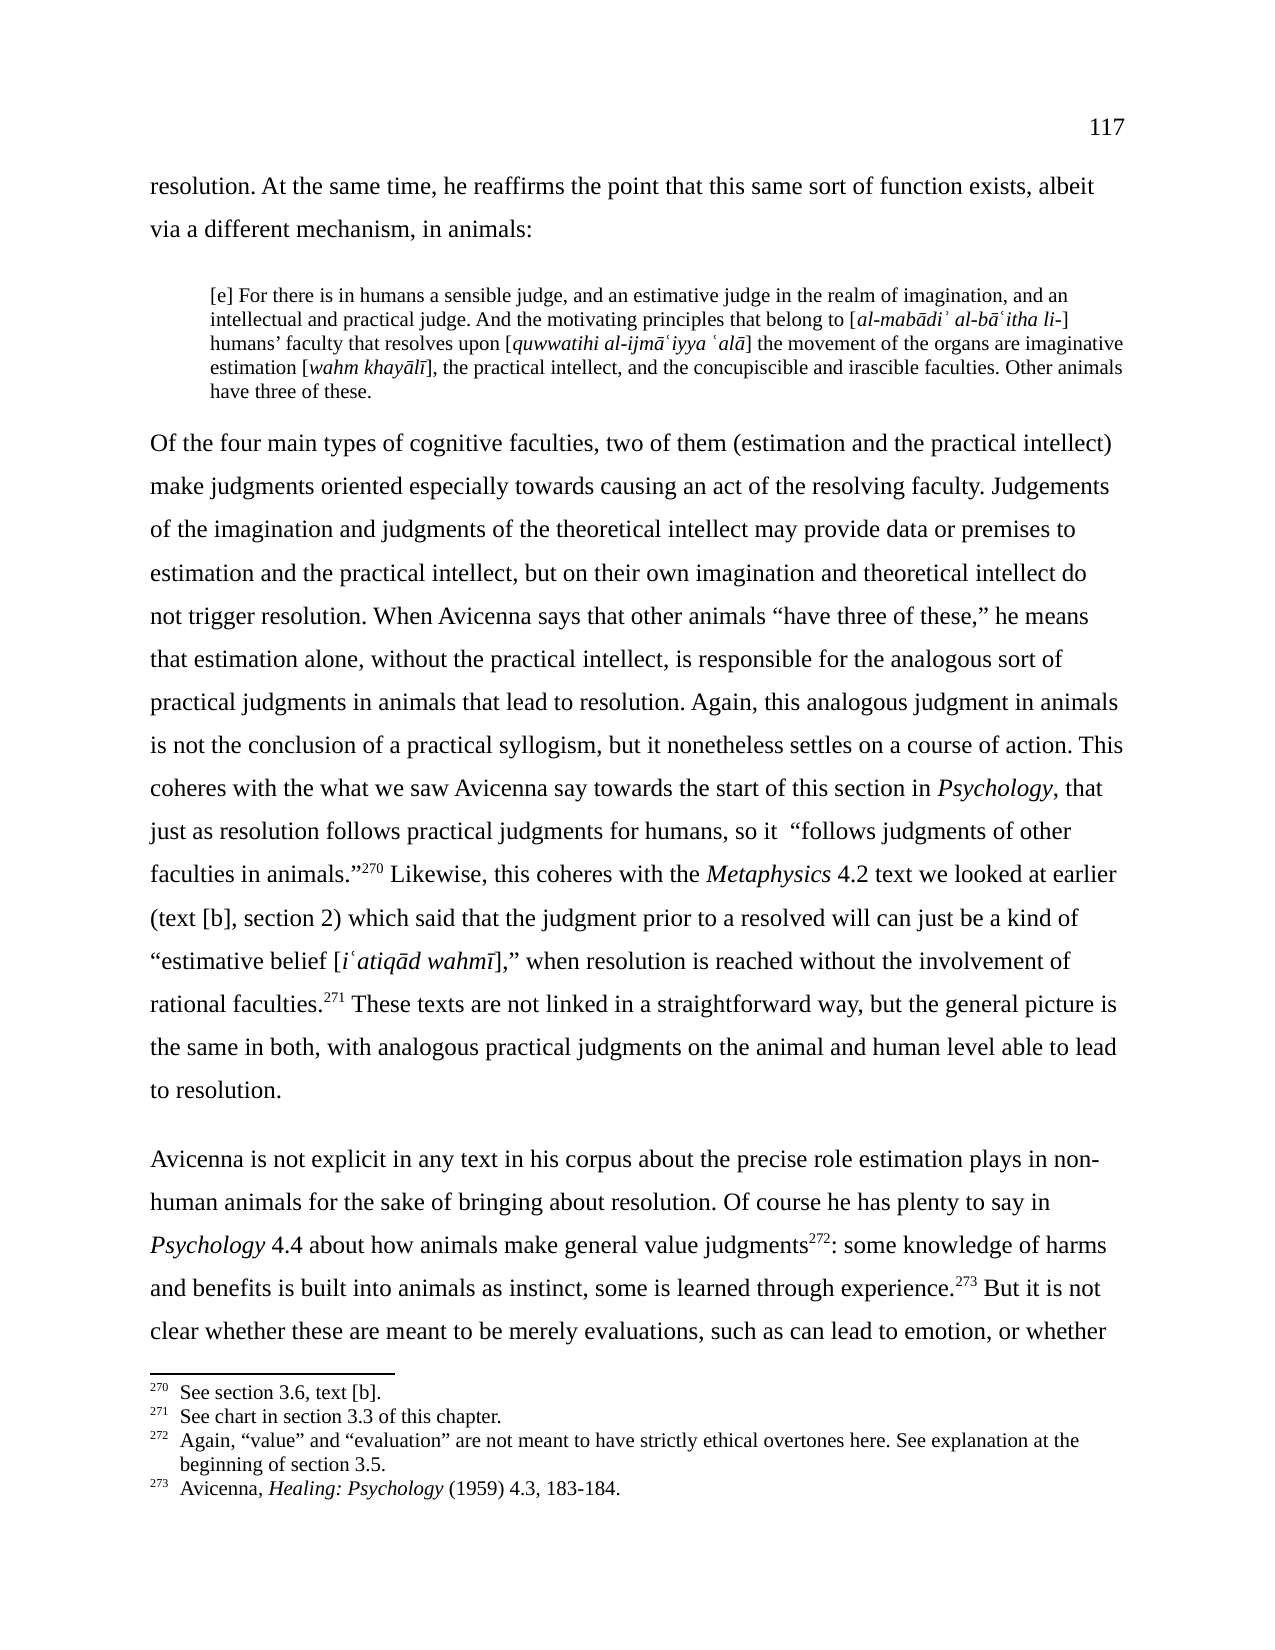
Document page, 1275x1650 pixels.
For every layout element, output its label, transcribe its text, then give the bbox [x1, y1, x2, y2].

text Of the four main types of cognitive faculties, two of them (estimation and the practical intellect) make judgments oriented especially towards causing an act of the resolving faculty. Judgements of the imagination and judgments of the theoretical intellect may provide data or premises to estimation and the practical intellect, but on their own imagination and theoretical intellect do not trigger resolution. When Avicenna says that other animals “have three of these,” he means that estimation alone, without the practical intellect, is responsible for the analogous sort of practical judgments in animals that lead to resolution. Again, this analogous judgment in animals is not the conclusion of a practical syllogism, but it nonetheless settles on a course of action. This coheres with the what we saw Avicenna say towards the start of this section in Psychology, that just as resolution follows practical judgments for humans, so it “follows judgments of other faculties in animals.” Likewise, this coheres with the Metaphysics 4.2 text we looked at earlier (text [b], section 2) which said that the judgment prior to a resolved will can just be a kind of “estimative belief [iʿatiqād wahmī],” when resolution is reached without the involvement of rational faculties. These texts are not linked in a straightforward way, but the general picture is the same in both, with analogous practical judgments on the animal and human level able to lead to resolution. [150, 428, 1125, 1104]
text Avicenna is not explicit in any text in his corpus about the precise role estimation plays in non-human animals for the sake of bringing about resolution. Of course he has plenty to say in Psychology 4.4 about how animals make general value judgments: some knowledge of harms and benefits is built into animals as instinct, some is learned through experience. But it is not clear whether these are meant to be merely evaluations, such as can lead to emotion, or whether [150, 1144, 1125, 1345]
text Avicenna, Healing: Psychology (1959) 4.3, 183-184. [150, 1476, 1125, 1500]
text [e] For there is in humans a sensible judge, and an estimative judge in the realm of imagination, and an intellectual and practical judge. And the motivating principles that belong to [al-mabādiʾ al-bāʿitha li-] humans’ faculty that resolves upon [quwwatihi al-ijmāʿiyya ʿalā] the movement of the organs are imaginative estimation [wahm khayālī], the practical intellect, and the concupiscible and irascible faculties. Other animals have three of these. [210, 282, 1125, 403]
text resolution. At the same time, he reaffirms the point that this same sort of function exists, albeit via a different mechanism, in animals: [150, 171, 1125, 243]
text Again, “value” and “evaluation” are not meant to have strictly ethical overtones here. See explanation at the beginning of section 3.5. [150, 1428, 1125, 1476]
text See chart in section 3.3 of this chapter. [150, 1404, 1125, 1428]
text See section 3.6, text [b]. [150, 1380, 1125, 1404]
